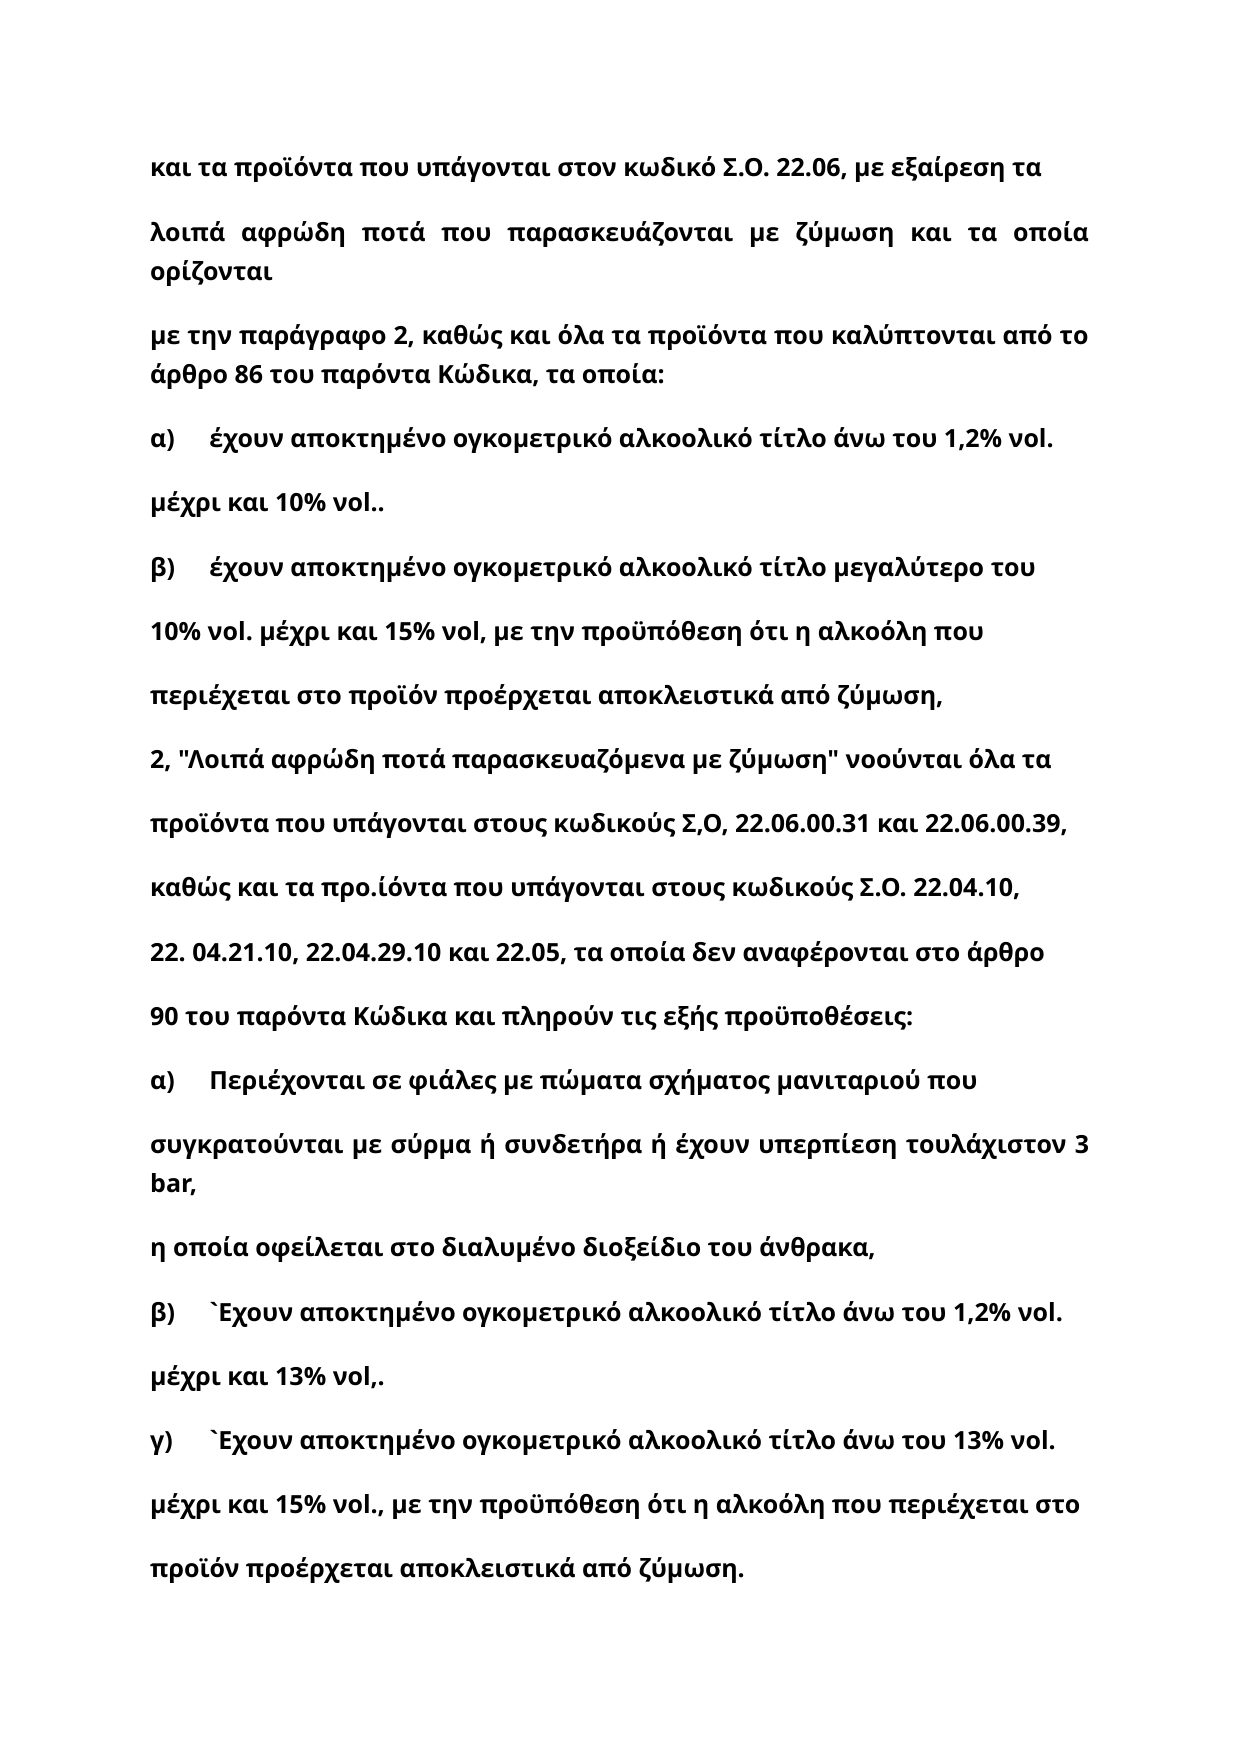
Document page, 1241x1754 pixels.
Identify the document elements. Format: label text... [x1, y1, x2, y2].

text προϊόντα που υπάγονται στους κωδικούς Σ,Ο, 22.06.00.31 και 22.06.00.39, [150, 806, 1090, 840]
list α) έχουν αποκτημένο ογκομετρικό αλκοολικό τίτλο άνω του 1,2% νοl. [150, 421, 1090, 455]
text λοιπά αφρώδη ποτά που παρασκευάζονται με ζύμωση και τα οποία ορίζονται [150, 214, 1090, 287]
text η οποία οφείλεται στο διαλυμένο διοξείδιο του άνθρακα, [150, 1230, 1090, 1264]
list β) `Εχουν αποκτημένο ογκομετρικό αλκοολικό τίτλο άνω του 1,2% νοl. [150, 1294, 1090, 1328]
text 2, "Λοιπά αφρώδη ποτά παρασκευαζόμενα με ζύμωση" νοούνται όλα τα [150, 742, 1090, 776]
list α) Περιέχονται σε φιάλες με πώματα σχήματος μανιταριού που [150, 1062, 1090, 1097]
text 10% νοl. μέχρι και 15% νοl, με την προϋπόθεση ότι η αλκοόλη που [150, 613, 1090, 647]
text μέχρι και 13% νοl,. [150, 1358, 1090, 1392]
text 90 του παρόντα Κώδικα και πληρούν τις εξής προϋποθέσεις: [150, 998, 1090, 1032]
text καθώς και τα προ.ίόντα που υπάγονται στους κωδικούς Σ.Ο. 22.04.10, [150, 870, 1090, 904]
list β) έχουν αποκτημένο ογκομετρικό αλκοολικό τίτλο μεγαλύτερο του [150, 549, 1090, 583]
text με την παράγραφο 2, καθώς και όλα τα προϊόντα που καλύπτονται από το άρθρο 86 του παρόντα Κώδικα, τα οποία: [150, 317, 1090, 391]
text 22. 04.21.10, 22.04.29.10 και 22.05, τα οποία δεν αναφέρονται στο άρθρο [150, 934, 1090, 968]
text συγκρατούνται με σύρμα ή συνδετήρα ή έχουν υπερπίεση τουλάχιστον 3 bar, [150, 1127, 1090, 1200]
text προϊόν προέρχεται αποκλειστικά από ζύμωση. [150, 1551, 1090, 1585]
text και τα προϊόντα που υπάγονται στον κωδικό Σ.Ο. 22.06, με εξαίρεση τα [150, 150, 1090, 184]
list γ) `Εχουν αποκτημένο ογκομετρικό αλκοολικό τίτλο άνω του 13% νοl. [150, 1422, 1090, 1457]
text μέχρι και 15% νοl., με την προϋπόθεση ότι η αλκοόλη που περιέχεται στο [150, 1487, 1090, 1521]
text μέχρι και 10% νοl.. [150, 485, 1090, 519]
text περιέχεται στο προϊόν προέρχεται αποκλειστικά από ζύμωση, [150, 677, 1090, 712]
